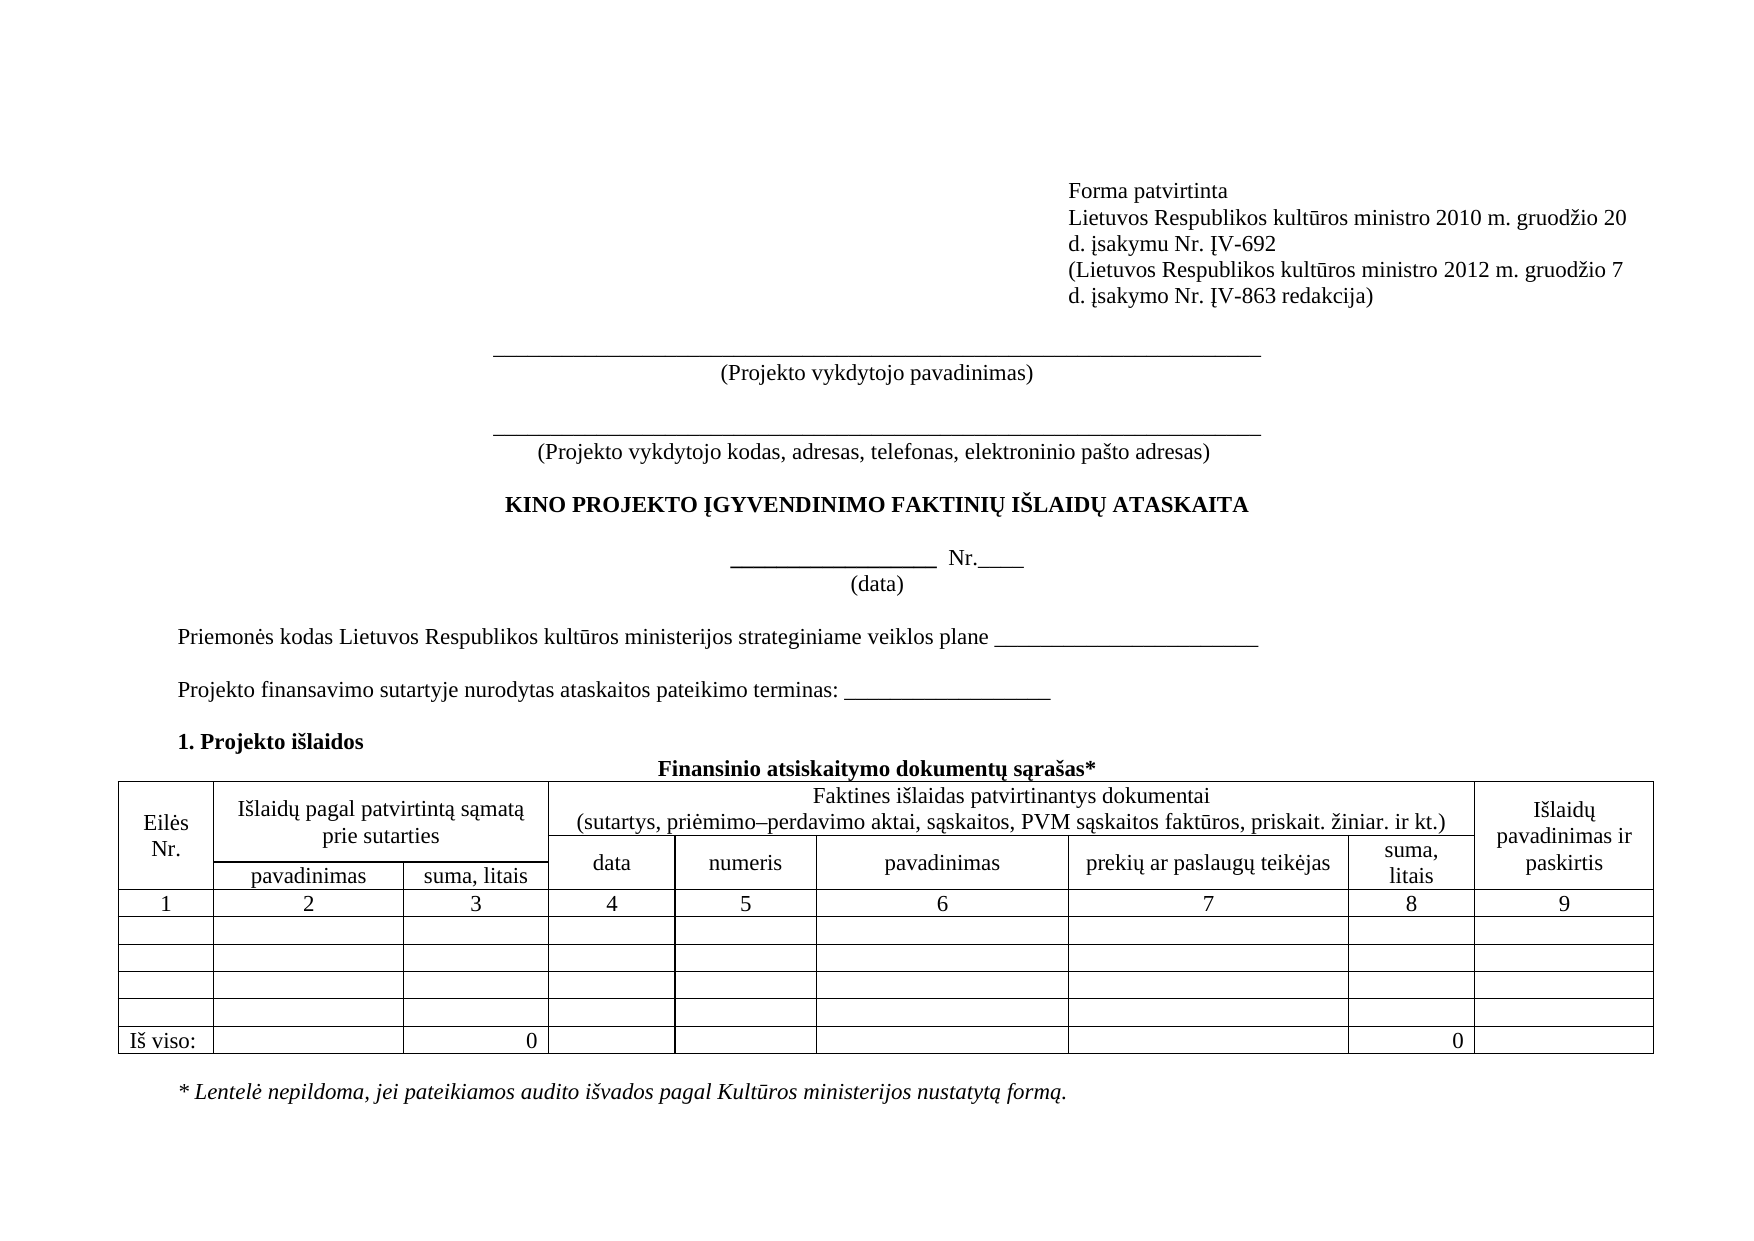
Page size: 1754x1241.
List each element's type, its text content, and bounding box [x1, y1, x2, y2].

table_cell [1349, 972, 1474, 998]
table_cell [119, 945, 213, 971]
table_cell 7 [1069, 890, 1348, 916]
table_cell [119, 917, 213, 943]
text Priemonės kodas Lietuvos Respublikos kultūros ministerijos strateginiame veiklos plane _______________________ [118, 623, 1636, 649]
table_cell [404, 999, 548, 1026]
text * Lentelė nepildoma, jei pateikiamos audito išvados pagal Kultūros ministerijos nustatytą formą. [118, 1078, 1636, 1104]
table_cell [1349, 999, 1474, 1026]
text (Projekto vykdytojo pavadinimas) [118, 359, 1636, 386]
text Forma patvirtinta [1068, 177, 1636, 203]
table_cell [214, 917, 403, 943]
table_cell 0 [1349, 1027, 1474, 1053]
table_cell [1069, 917, 1348, 943]
table_cell Iš viso: [119, 1027, 213, 1053]
text Finansinio atsiskaitymo dokumentų sąrašas* [118, 755, 1636, 781]
table_cell [549, 1027, 674, 1053]
table_cell suma, litais [404, 863, 548, 889]
table_cell prekių ar paslaugų teikėjas [1069, 836, 1348, 889]
table_cell [214, 972, 403, 998]
table_header Faktines išlaidas patvirtinantys dokumentai (sutartys, priėmimo–perdavimo aktai, sąskaitos, PVM sąskaitos faktūros, priskait. žiniar. ir kt.) [549, 782, 1474, 835]
table_cell data [549, 836, 674, 889]
table_cell [214, 945, 403, 971]
table_cell [119, 999, 213, 1026]
table_cell 2 [214, 890, 403, 916]
table_cell [676, 945, 816, 971]
table_cell 8 [1349, 890, 1474, 916]
text (Lietuvos Respublikos kultūros ministro 2012 m. gruodžio 7 d. įsakymo Nr. ĮV-863 redakcija) [1068, 256, 1636, 309]
table_cell 4 [549, 890, 674, 916]
table_cell [1069, 945, 1348, 971]
text __________________ Nr.____ [118, 544, 1636, 570]
text Projekto finansavimo sutartyje nurodytas ataskaitos pateikimo terminas: __________________ [118, 676, 1636, 702]
table_cell [1069, 972, 1348, 998]
table_cell [214, 1027, 403, 1053]
table_cell [549, 999, 674, 1026]
table_cell [817, 945, 1068, 971]
table_cell 9 [1475, 890, 1653, 916]
table_cell 0 [404, 1027, 548, 1053]
table_cell [676, 972, 816, 998]
text (data) [118, 570, 1636, 597]
text KINO PROJEKTO ĮGYVENDINIMO FAKTINIŲ IŠLAIDŲ ATASKAITA [118, 491, 1636, 517]
table_cell [1475, 972, 1653, 998]
table_cell [817, 1027, 1068, 1053]
table_cell 6 [817, 890, 1068, 916]
table_cell [404, 917, 548, 943]
table_cell [1349, 917, 1474, 943]
text (Projekto vykdytojo kodas, adresas, telefonas, elektroninio pašto adresas) [118, 438, 1636, 465]
table_cell pavadinimas [214, 863, 403, 889]
text ___________________________________________________________________ [118, 412, 1636, 438]
table_cell [1475, 999, 1653, 1026]
table_cell [214, 999, 403, 1026]
table_cell [1349, 945, 1474, 971]
table_cell [549, 972, 674, 998]
text 1. Projekto išlaidos [118, 728, 1636, 755]
table_cell [549, 945, 674, 971]
table_cell [817, 972, 1068, 998]
table_cell [404, 945, 548, 971]
table_cell [1475, 1027, 1653, 1053]
table_header Išlaidų pagal patvirtintą sąmatą prie sutarties [214, 782, 548, 861]
table_cell suma, litais [1349, 836, 1474, 889]
table_cell [119, 972, 213, 998]
table_cell [1475, 945, 1653, 971]
table_cell [817, 917, 1068, 943]
text Lietuvos Respublikos kultūros ministro 2010 m. gruodžio 20 d. įsakymu Nr. ĮV-692 [1068, 203, 1636, 256]
table_cell [549, 917, 674, 943]
table_cell [1069, 1027, 1348, 1053]
table_cell [676, 1027, 816, 1053]
table_cell [817, 999, 1068, 1026]
table_cell [676, 999, 816, 1026]
table_cell numeris [676, 836, 816, 889]
table_cell [404, 972, 548, 998]
table_cell [1069, 999, 1348, 1026]
table_header Išlaidų pavadinimas ir paskirtis [1475, 782, 1653, 889]
table_cell 3 [404, 890, 548, 916]
table_cell [1475, 917, 1653, 943]
table_cell [676, 917, 816, 943]
table_cell 5 [676, 890, 816, 916]
table_header Eilės Nr. [119, 782, 213, 889]
table_cell 1 [119, 890, 213, 916]
table_cell pavadinimas [817, 836, 1068, 889]
text ___________________________________________________________________ [118, 333, 1636, 359]
